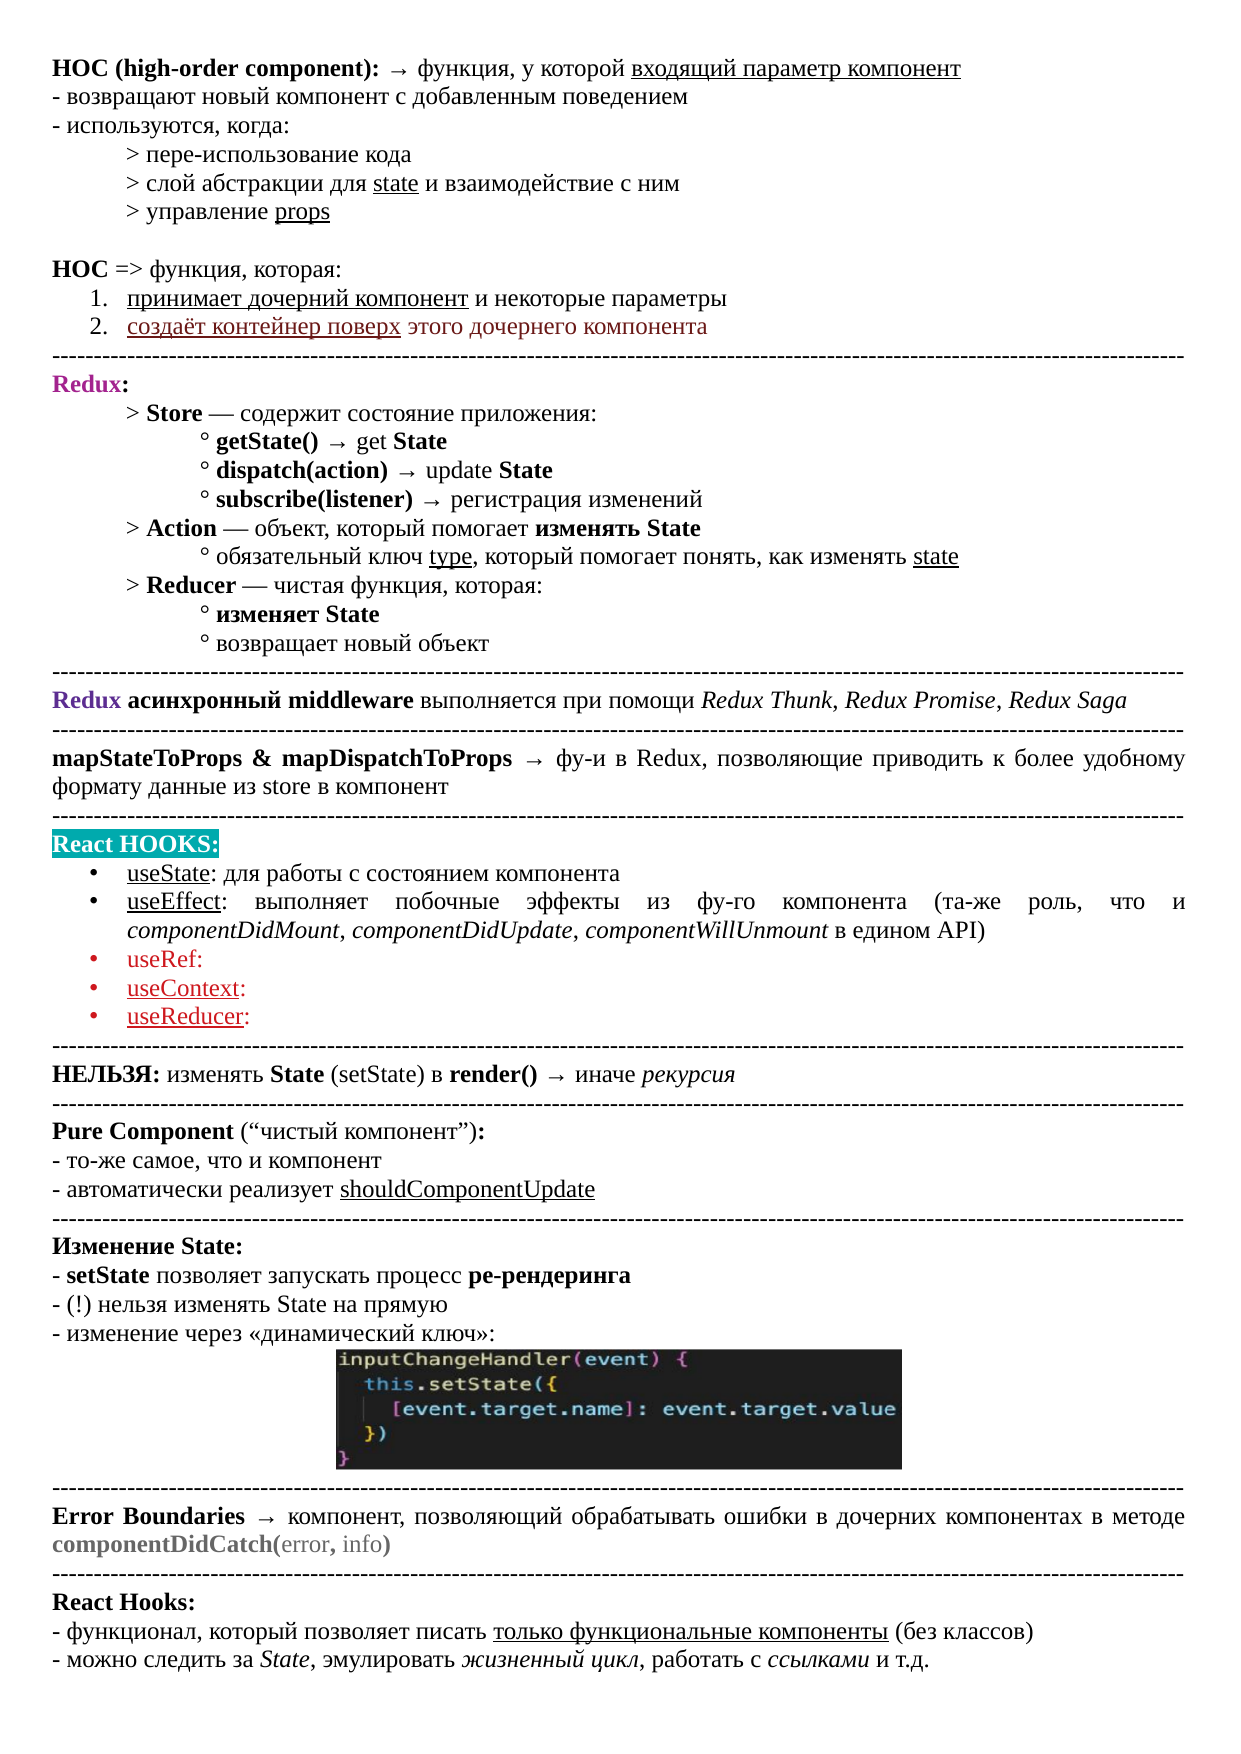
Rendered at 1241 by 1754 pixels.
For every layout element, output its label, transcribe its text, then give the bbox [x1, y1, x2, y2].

text - setState позволяет запускать процесс ре-рендеринга [52, 1260, 1187, 1289]
text - то-же самое, что и компонент [52, 1145, 1187, 1174]
text ---------------------------------------------------------------------------------------------------------------------------------------- [52, 800, 1187, 829]
picture [332, 1346, 906, 1472]
text Redux: [52, 369, 1187, 398]
text ° getState() → get State [52, 426, 1187, 455]
list useReducer: [89, 1001, 1187, 1030]
text > Store — содержит состояние приложения: [52, 398, 1187, 426]
text ---------------------------------------------------------------------------------------------------------------------------------------- [52, 1088, 1187, 1116]
text HOC => функция, которая: [52, 254, 1187, 283]
text React Hooks: [52, 1587, 1187, 1616]
text > управление props [52, 196, 1187, 225]
text > Action — объект, который помогает изменять State [52, 513, 1187, 541]
text - функционал, который позволяет писать только функциональные компоненты (без классов) [52, 1616, 1187, 1644]
text > слой абстракции для state и взаимодействие с ним [52, 168, 1187, 196]
text - используются, когда: [52, 110, 1187, 139]
text ---------------------------------------------------------------------------------------------------------------------------------------- [52, 1203, 1187, 1231]
text > Reducer — чистая функция, которая: [52, 570, 1187, 599]
text - можно следить за State, эмулировать жизненный цикл, работать с ссылками и т.д. [52, 1644, 1187, 1673]
list создаёт контейнер поверх этого дочернего компонента [89, 311, 1187, 340]
text НЕЛЬЗЯ: изменять State (setState) в render() → иначе рекурсия [52, 1059, 1187, 1088]
text ° dispatch(action) → update State [52, 455, 1187, 484]
text ---------------------------------------------------------------------------------------------------------------------------------------- [52, 714, 1187, 743]
text > пере-использование кода [52, 139, 1187, 168]
list useRef: [89, 944, 1187, 973]
text HOC (high-order component): → функция, у которой входящий параметр компонент [52, 53, 1187, 81]
list useEffect: выполняет побочные эффекты из фу-го компонента (та-же роль, что и componentDidMount, componentDidUpdate, componentWillUnmount в едином API) [89, 886, 1187, 944]
text - возвращают новый компонент с добавленным поведением [52, 81, 1187, 110]
text ---------------------------------------------------------------------------------------------------------------------------------------- [52, 1558, 1187, 1587]
text React HOOKS: [52, 829, 1187, 858]
text ° возвращает новый объект [52, 628, 1187, 656]
text ° обязательный ключ type, который помогает понять, как изменять state [52, 541, 1187, 570]
list useState: для работы с состоянием компонента [89, 858, 1187, 886]
text - (!) нельзя изменять State на прямую [52, 1289, 1187, 1318]
text mapStateToProps & mapDispatchToProps → фу-и в Redux, позволяющие приводить к более удобному формату данные из store в компонент [52, 743, 1187, 800]
list useContext: [89, 973, 1187, 1001]
text Error Boundaries → компонент, позволяющий обрабатывать ошибки в дочерних компонентах в методе componentDidCatch(error, info) [52, 1501, 1187, 1558]
text ° subscribe(listener) → регистрация изменений [52, 484, 1187, 513]
text Изменение State: [52, 1231, 1187, 1260]
text Pure Component (“чистый компонент”): [52, 1116, 1187, 1145]
text - изменение через «динамический ключ»: [52, 1318, 1187, 1346]
text ---------------------------------------------------------------------------------------------------------------------------------------- [52, 1375, 1187, 1501]
text ---------------------------------------------------------------------------------------------------------------------------------------- [52, 340, 1187, 369]
text - автоматически реализует shouldComponentUpdate [52, 1174, 1187, 1203]
text ---------------------------------------------------------------------------------------------------------------------------------------- [52, 656, 1187, 685]
list принимает дочерний компонент и некоторые параметры [89, 283, 1187, 311]
text ---------------------------------------------------------------------------------------------------------------------------------------- [52, 1030, 1187, 1059]
text Redux асинхронный middleware выполняется при помощи Redux Thunk, Redux Promise, Redux Saga [52, 685, 1187, 714]
text ° изменяет State [52, 599, 1187, 628]
